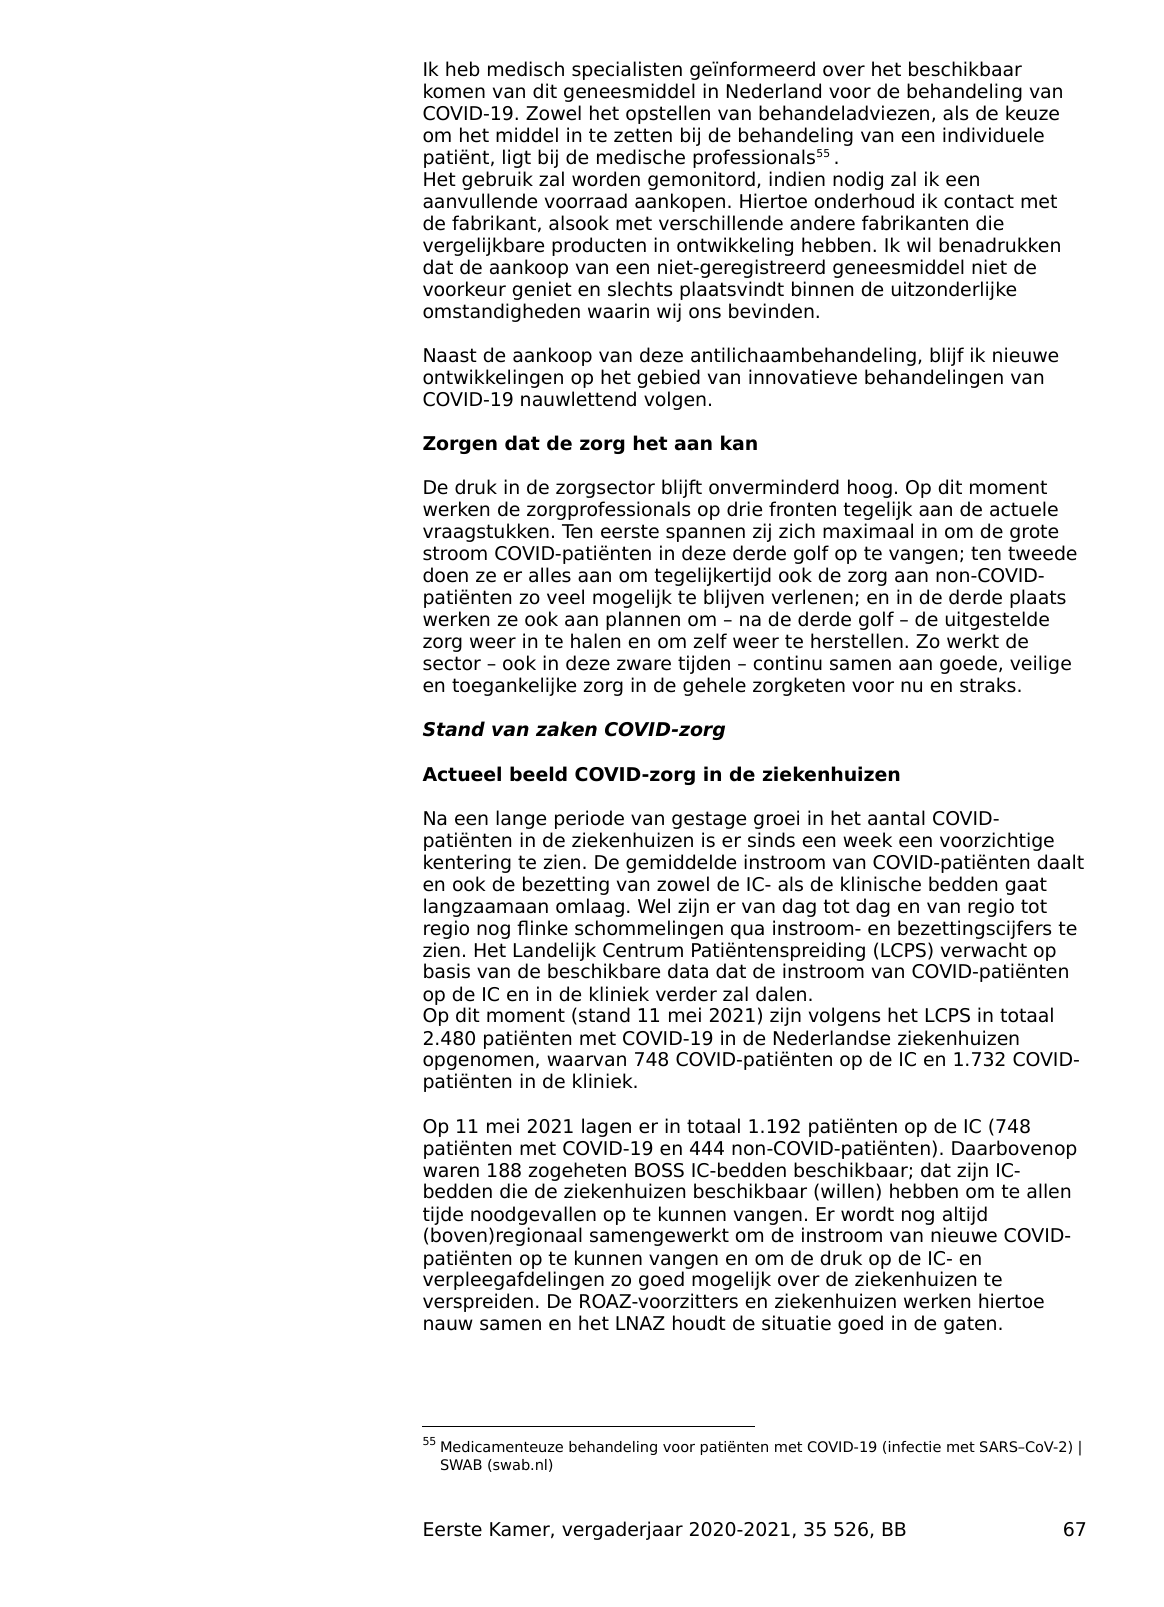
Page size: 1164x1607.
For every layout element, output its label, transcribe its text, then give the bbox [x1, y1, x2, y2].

text Op dit moment (stand 11 mei 2021) zijn volgens het LCPS in totaal 2.480 patiënten met COVID-19 in de Nederlandse ziekenhuizen opgenomen, waarvan 748 COVID-patiënten op de IC en 1.732 COVID-patiënten in de kliniek. [422, 1005, 1087, 1093]
text Op 11 mei 2021 lagen er in totaal 1.192 patiënten op de IC (748 patiënten met COVID-19 en 444 non-COVID-patiënten). Daarbovenop waren 188 zogeheten BOSS IC-bedden beschikbaar; dat zijn IC-bedden die de ziekenhuizen beschikbaar (willen) hebben om te allen tijde noodgevallen op te kunnen vangen. Er wordt nog altijd (boven)regionaal samengewerkt om de instroom van nieuwe COVID-patiënten op te kunnen vangen en om de druk op de IC- en verpleegafdelingen zo goed mogelijk over de ziekenhuizen te verspreiden. De ROAZ-voorzitters en ziekenhuizen werken hiertoe nauw samen en het LNAZ houdt de situatie goed in de gaten. [422, 1116, 1087, 1335]
text Het gebruik zal worden gemonitord, indien nodig zal ik een aanvullende voorraad aankopen. Hiertoe onderhoud ik contact met de fabrikant, alsook met verschillende andere fabrikanten die vergelijkbare producten in ontwikkeling hebben. Ik wil benadrukken dat de aankoop van een niet-geregistreerd geneesmiddel niet de voorkeur geniet en slechts plaatsvindt binnen de uitzonderlijke omstandigheden waarin wij ons bevinden. [422, 169, 1087, 323]
subtitle Zorgen dat de zorg het aan kan [422, 433, 1087, 455]
text De druk in de zorgsector blijft onverminderd hoog. Op dit moment werken de zorgprofessionals op drie fronten tegelijk aan de actuele vraagstukken. Ten eerste spannen zij zich maximaal in om de grote stroom COVID-patiënten in deze derde golf op te vangen; ten tweede doen ze er alles aan om tegelijkertijd ook de zorg aan non-COVID-patiënten zo veel mogelijk te blijven verlenen; en in de derde plaats werken ze ook aan plannen om – na de derde golf – de uitgestelde zorg weer in te halen en om zelf weer te herstellen. Zo werkt de sector – ook in deze zware tijden – continu samen aan goede, veilige en toegankelijke zorg in de gehele zorgketen voor nu en straks. [422, 477, 1087, 697]
subtitle Actueel beeld COVID-zorg in de ziekenhuizen [422, 763, 1087, 785]
text Naast de aankoop van deze antilichaambehandeling, blijf ik nieuwe ontwikkelingen op het gebied van innovatieve behandelingen van COVID-19 nauwlettend volgen. [422, 345, 1087, 411]
text Na een lange periode van gestage groei in het aantal COVID-patiënten in de ziekenhuizen is er sinds een week een voorzichtige kentering te zien. De gemiddelde instroom van COVID-patiënten daalt en ook de bezetting van zowel de IC- als de klinische bedden gaat langzaamaan omlaag. Wel zijn er van dag tot dag en van regio tot regio nog flinke schommelingen qua instroom- en bezettingscijfers te zien. Het Landelijk Centrum Patiëntenspreiding (LCPS) verwacht op basis van de beschikbare data dat de instroom van COVID-patiënten op de IC en in de kliniek verder zal dalen. [422, 808, 1087, 1005]
text Ik heb medisch specialisten geïnformeerd over het beschikbaar komen van dit geneesmiddel in Nederland voor de behandeling van COVID-19. Zowel het opstellen van behandeladviezen, als de keuze om het middel in te zetten bij de behandeling van een individuele patiënt, ligt bij de medische professionals. [422, 59, 1087, 169]
text Medicamenteuze behandeling voor patiënten met COVID-19 (infectie met SARS–CoV-2) | SWAB (swab.nl) [422, 1435, 1087, 1474]
subtitle Stand van zaken COVID-zorg [422, 719, 1087, 741]
